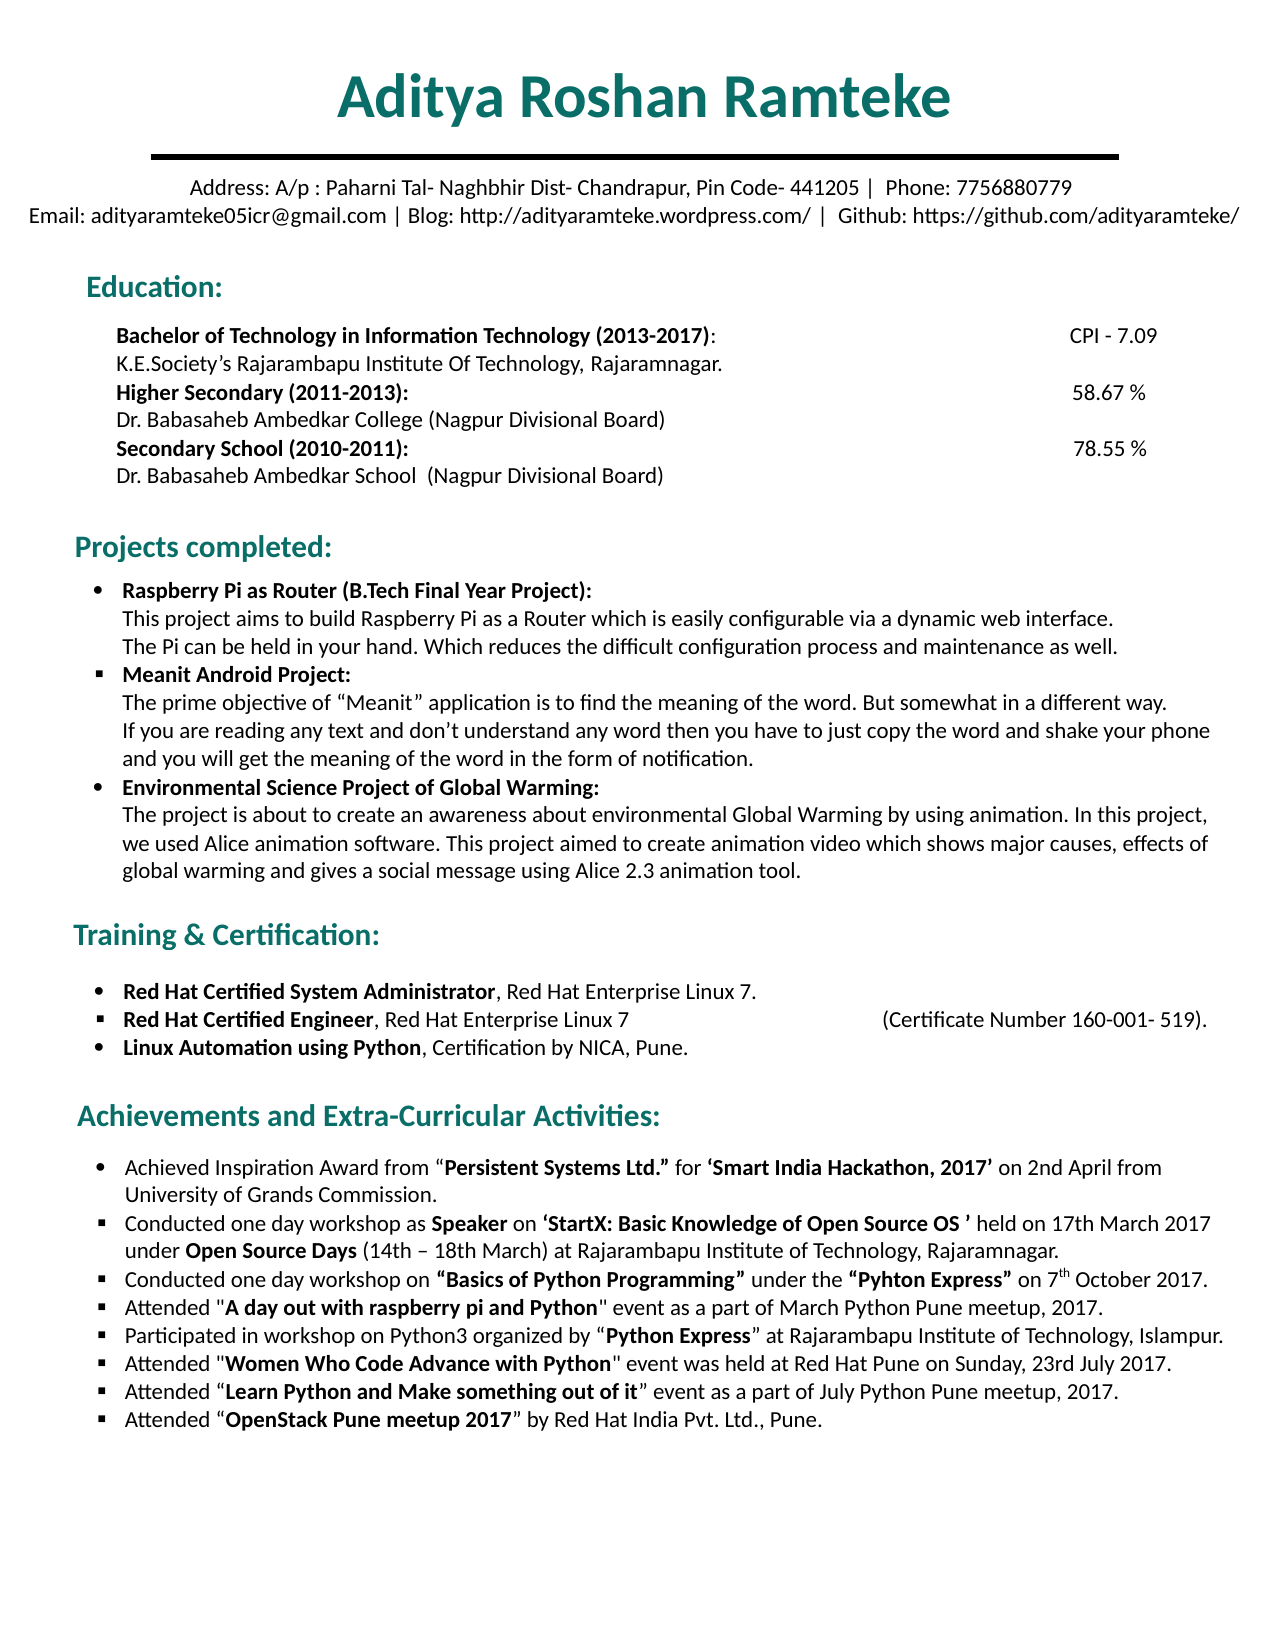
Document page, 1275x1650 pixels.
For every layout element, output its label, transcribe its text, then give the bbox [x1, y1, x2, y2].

list Red Hat Certified Engineer, Red Hat Enterprise Linux 7 (Certificate Number 160-001- 519). [95, 1005, 1226, 1033]
list The prime objective of “Meanit” application is to find the meaning of the word. But somewhat in a different way. [94, 688, 1221, 717]
list Attended "A day out with raspberry pi and Python" event as a part of March Python Pune meetup, 2017. [96, 1293, 1228, 1321]
list Participated in workshop on Python3 organized by “Python Express” at Rajarambapu Institute of Technology, Islampur. [96, 1321, 1228, 1349]
list Raspberry Pi as Router (B.Tech Final Year Project): [94, 576, 1221, 604]
list Meanit Android Project: [94, 661, 1221, 688]
list Red Hat Certified System Administrator, Red Hat Enterprise Linux 7. [95, 977, 1226, 1005]
list Achieved Inspiration Award from “Persistent Systems Ltd.” for ‘Smart India Hackathon, 2017’ on 2nd April from University of Grands Commission. [96, 1153, 1228, 1209]
text Bachelor of Technology in Information Technology (2013-2017): CPI - 7.09 [80, 322, 1198, 349]
text Achievements and Extra-Curricular Activities: [77, 1097, 959, 1131]
text Dr. Babasaheb Ambedkar College (Nagpur Divisional Board) [80, 406, 1198, 434]
text Education: [86, 267, 558, 305]
text Address: A/p : Paharni Tal- Naghbhir Dist- Chandrapur, Pin Code- 441205 | Phone: 7756880779 [15, 173, 1253, 202]
text Projects completed: [74, 527, 538, 561]
list Attended “OpenStack Pune meetup 2017” by Red Hat India Pvt. Ltd., Pune. [96, 1405, 1228, 1433]
list Conducted one day workshop as Speaker on ‘StartX: Basic Knowledge of Open Source OS ’ held on 17th March 2017 under Open Source Days (14th – 18th March) at Rajarambapu Institute of Technology, Rajaramnagar. [96, 1209, 1228, 1265]
text K.E.Society’s Rajarambapu Institute Of Technology, Rajaramnagar. [80, 349, 1198, 378]
list If you are reading any text and don’t understand any word then you have to just copy the word and shake your phone and you will get the meaning of the word in the form of notification. [94, 717, 1221, 773]
list This project aims to build Raspberry Pi as a Router which is easily configurable via a dynamic web interface. [94, 604, 1221, 632]
list Attended “Learn Python and Make something out of it” event as a part of July Python Pune meetup, 2017. [96, 1377, 1228, 1405]
list The Pi can be held in your hand. Which reduces the difficult configuration process and maintenance as well. [94, 632, 1221, 661]
text Higher Secondary (2011-2013): 58.67 % [80, 378, 1198, 406]
list Conducted one day workshop on “Basics of Python Programming” under the “Pyhton Express” on 7th October 2017. [96, 1265, 1228, 1293]
text Email: adityaramteke05icr@gmail.com | Blog: http://adityaramteke.wordpress.com/ | Github: https://github.com/adityaramteke/ [15, 202, 1253, 229]
list Environmental Science Project of Global Warming: [94, 773, 1221, 801]
list Linux Automation using Python, Certification by NICA, Pune. [95, 1033, 1226, 1061]
text Secondary School (2010-2011): 78.55 % [80, 434, 1198, 462]
list Attended "Women Who Code Advance with Python" event was held at Red Hat Pune on Sunday, 23rd July 2017. [96, 1349, 1228, 1377]
text Dr. Babasaheb Ambedkar School (Nagpur Divisional Board) [80, 462, 1198, 490]
list The project is about to create an awareness about environmental Global Warming by using animation. In this project, we used Alice animation software. This project aimed to create animation video which shows major causes, effects of global warming and gives a social message using Alice 2.3 animation tool. [94, 801, 1221, 885]
text Training & Certification: [73, 915, 537, 949]
text Aditya Roshan Ramteke [150, 56, 1125, 133]
